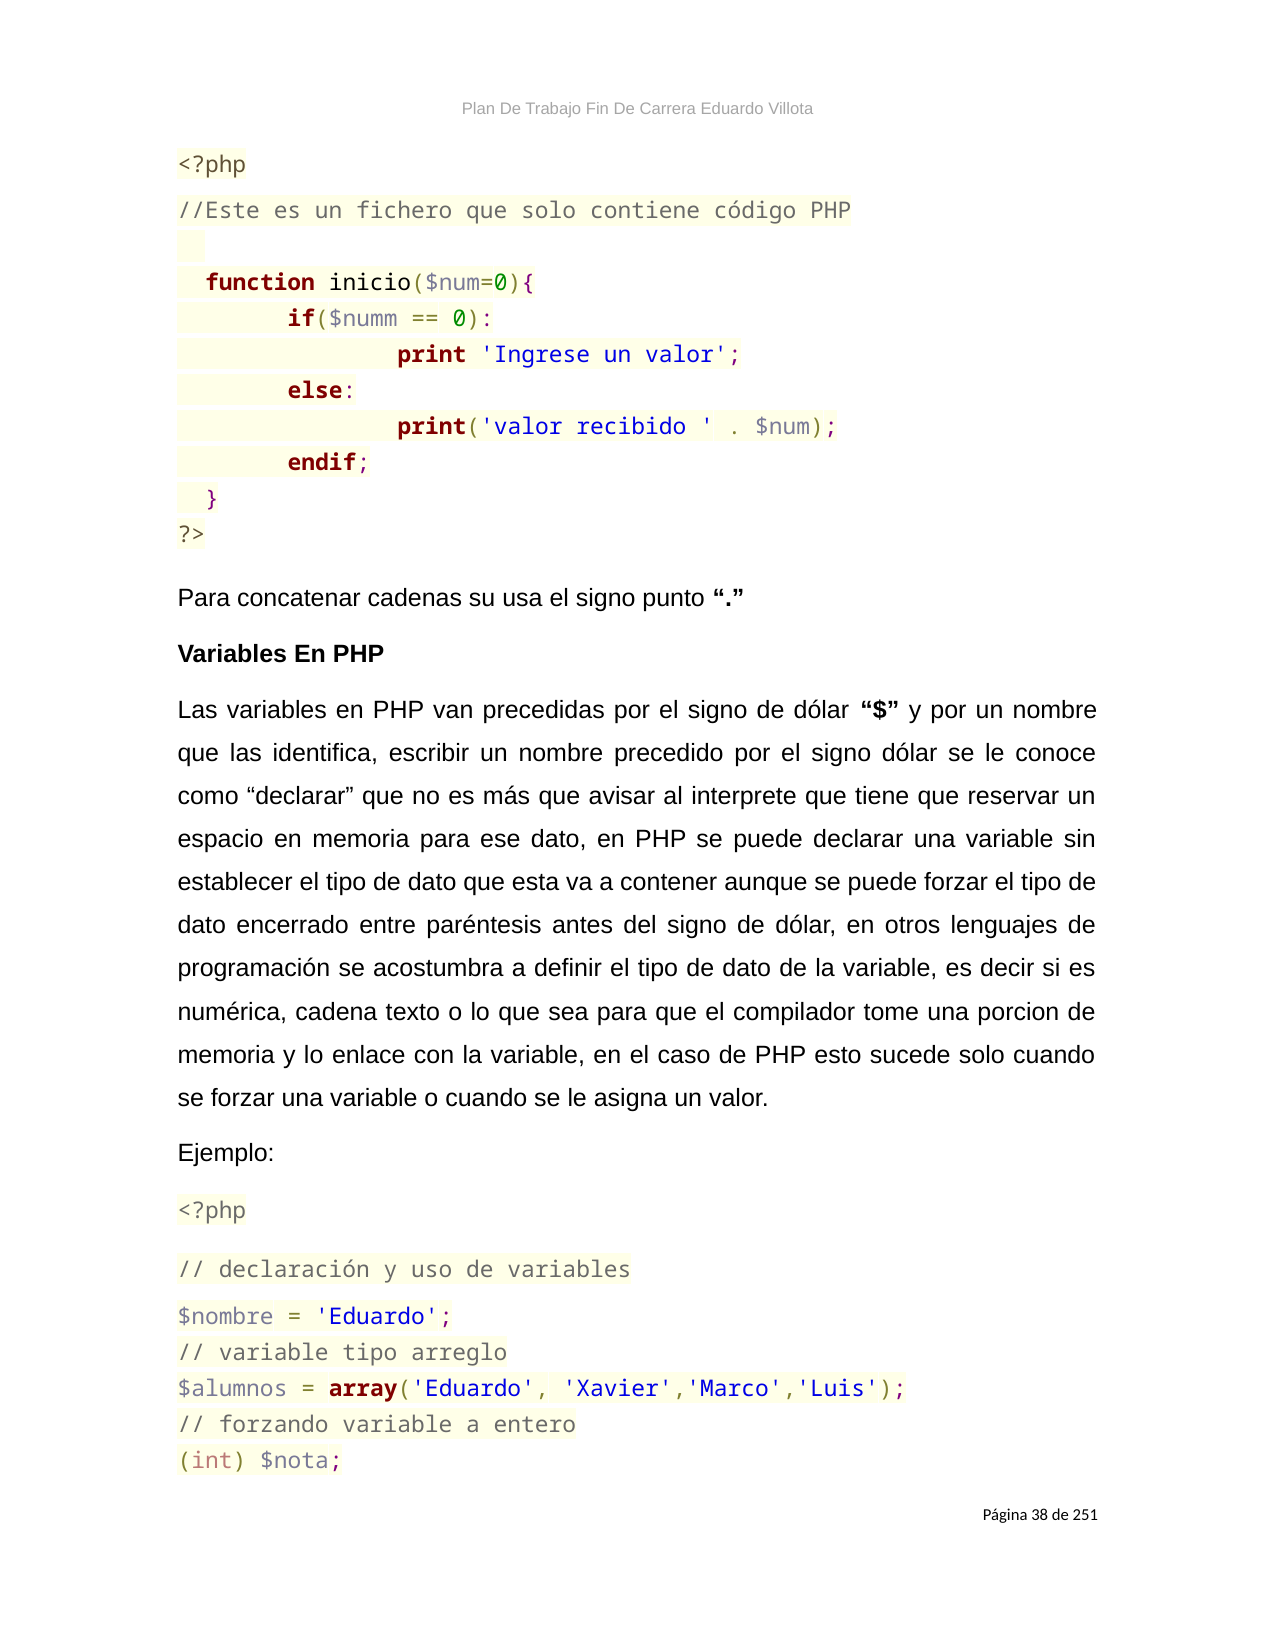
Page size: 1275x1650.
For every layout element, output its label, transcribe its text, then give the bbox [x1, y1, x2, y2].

text <?php [177, 1194, 1098, 1225]
text // forzando variable a entero [177, 1408, 1098, 1439]
text $nombre = 'Eduardo'; [177, 1300, 1098, 1331]
text if($numm == 0): [177, 302, 1098, 333]
text // declaración y uso de variables [177, 1253, 1098, 1284]
text // variable tipo arreglo [177, 1336, 1098, 1367]
text Variables En PHP [177, 639, 1098, 668]
text ?> [177, 518, 1098, 549]
text Las variables en PHP van precedidas por el signo de dólar “$” y por un nombre que las identifica, escribir un nombre precedido por el signo dólar se le conoce como “declarar” que no es más que avisar al interprete que tiene que reservar un espacio en memoria para ese dato, en PHP se puede declarar una variable sin establecer el tipo de dato que esta va a contener aunque se puede forzar el tipo de dato encerrado entre paréntesis antes del signo de dólar, en otros lenguajes de programación se acostumbra a definir el tipo de dato de la variable, es decir si es numérica, cadena texto o lo que sea para que el compilador tome una porcion de memoria y lo enlace con la variable, en el caso de PHP esto sucede solo cuando se forzar una variable o cuando se le asigna un valor. [177, 694, 1098, 1111]
text function inicio($num=0){ [177, 266, 1098, 298]
text else: [177, 374, 1098, 405]
text endif; [177, 446, 1098, 477]
text Para concatenar cadenas su usa el signo punto “.” [177, 583, 1098, 612]
text } [177, 482, 1098, 513]
text //Este es un fichero que solo contiene código PHP [177, 194, 1098, 226]
text Ejemplo: [177, 1138, 1098, 1167]
text $alumnos = array('Eduardo', 'Xavier','Marco','Luis'); [177, 1372, 1098, 1403]
text (int) $nota; [177, 1444, 1098, 1475]
text <?php [177, 148, 1098, 179]
text print 'Ingrese un valor'; [177, 338, 1098, 369]
text print('valor recibido ' . $num); [177, 410, 1098, 441]
